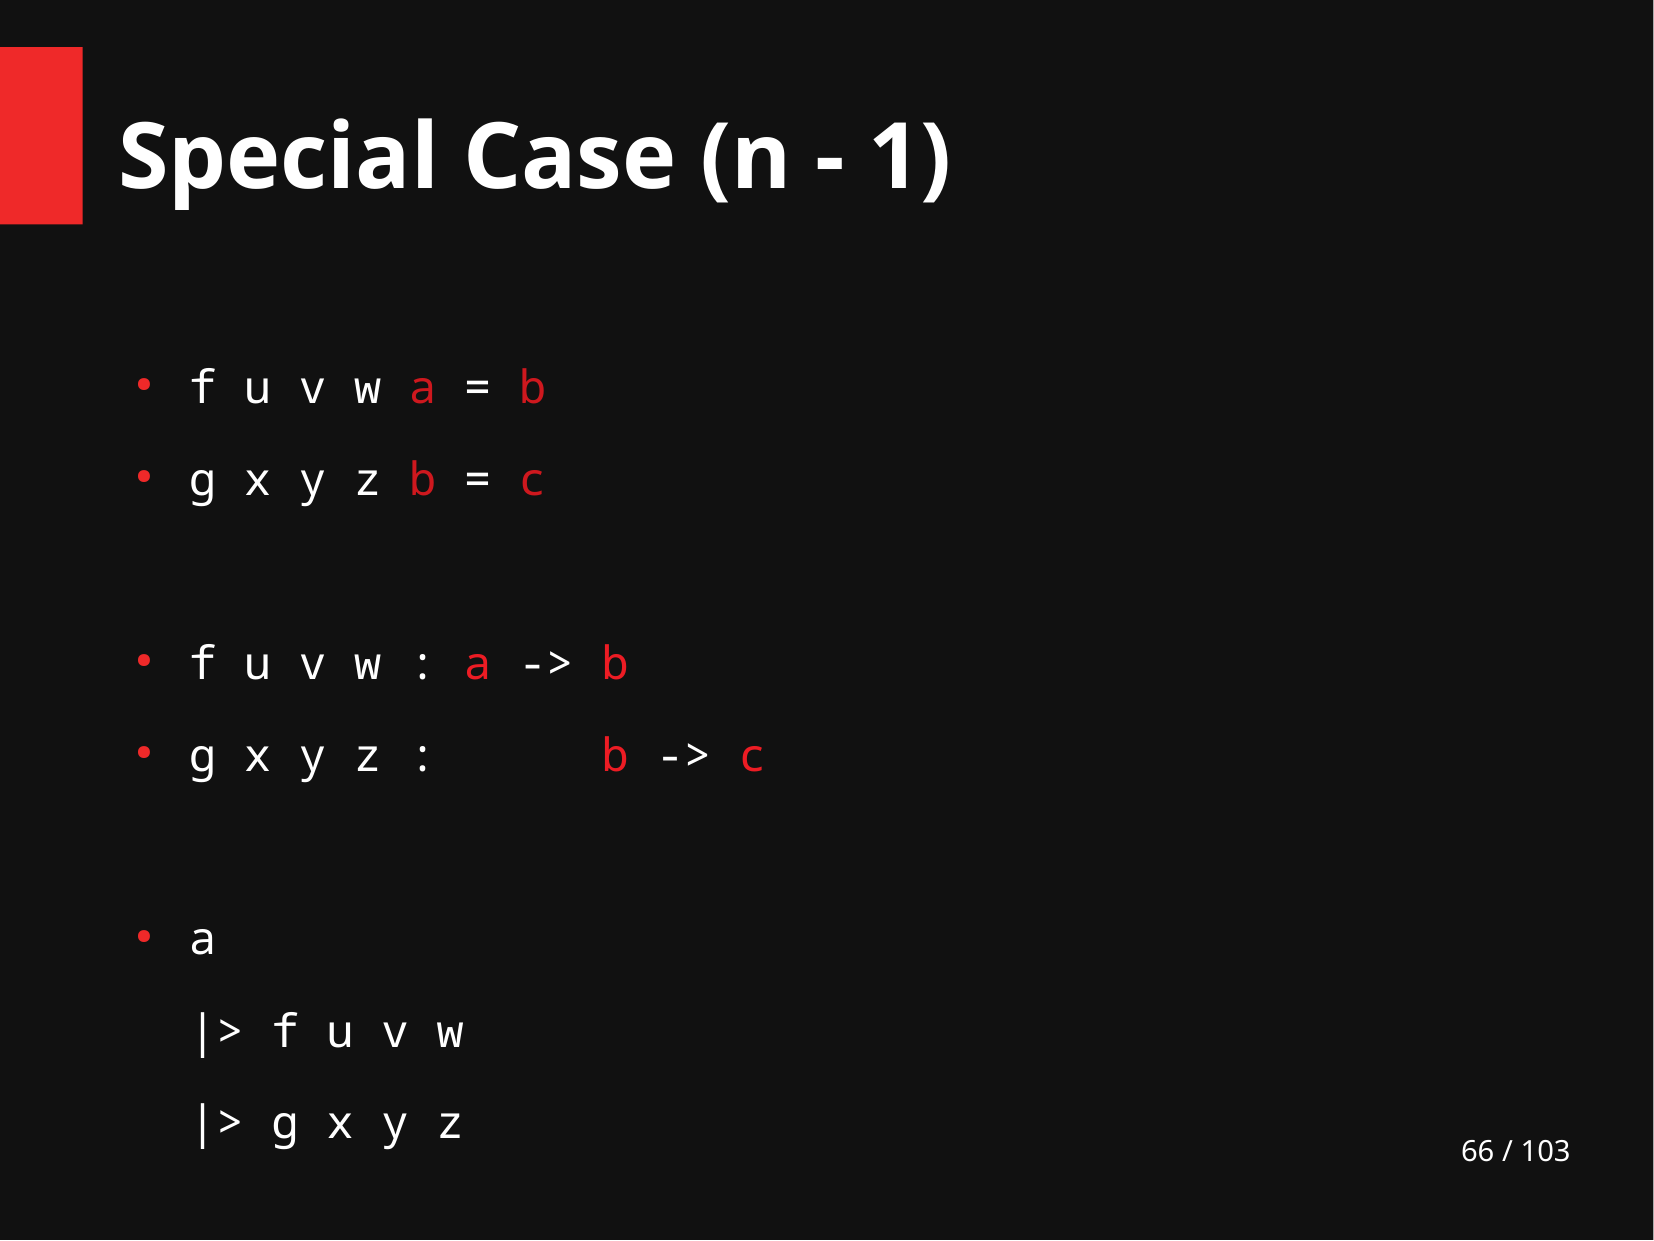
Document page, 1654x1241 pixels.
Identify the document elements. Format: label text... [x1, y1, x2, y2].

title Special Case (n - 1) [118, 49, 1571, 257]
list f u v w a = b g x y z b = c f u v w : a -> b g x y z : b -> c a |> f u v w |> g x y z [118, 354, 1536, 1074]
